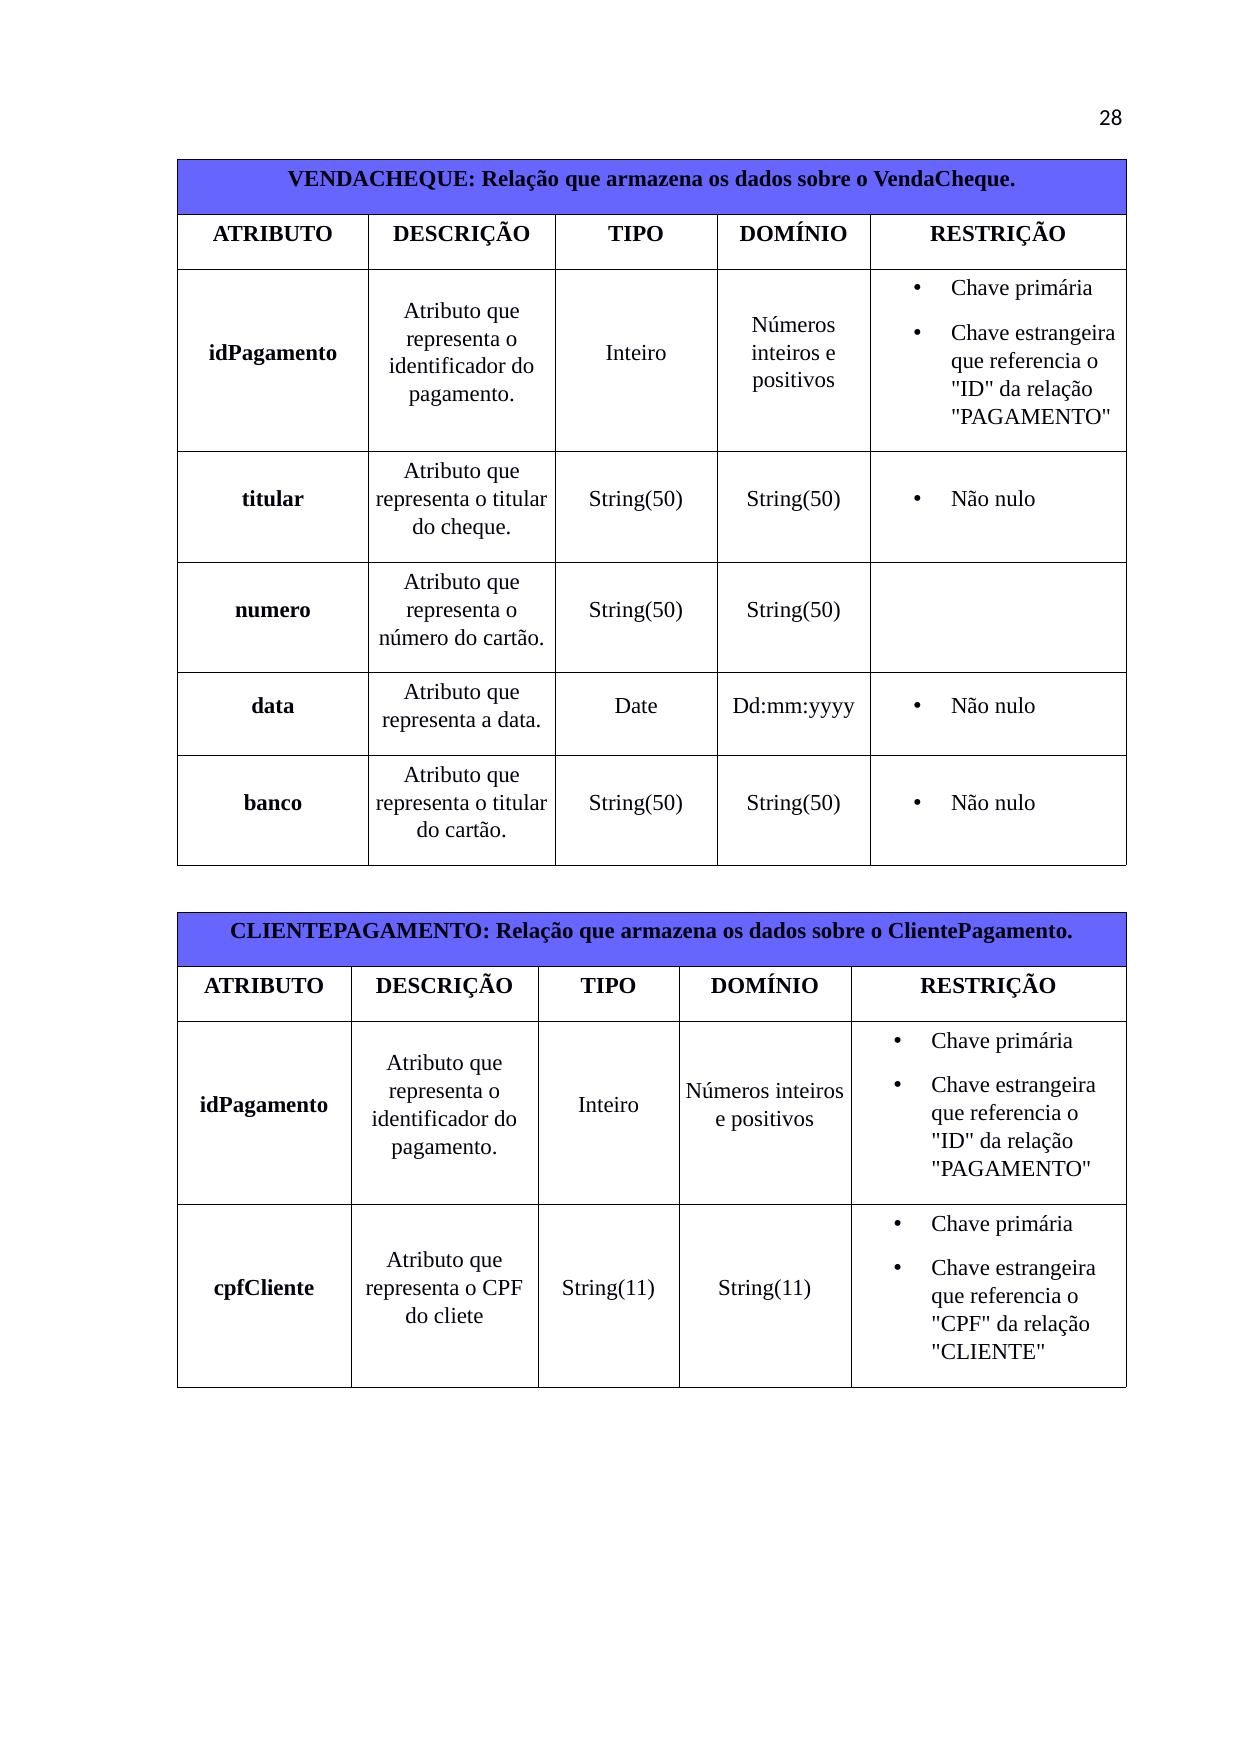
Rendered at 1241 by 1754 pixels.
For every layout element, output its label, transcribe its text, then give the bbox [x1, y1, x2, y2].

table_cell String(11) [680, 1205, 851, 1387]
table_cell DOMÍNIO [718, 215, 870, 268]
table_cell Inteiro [539, 1022, 679, 1204]
table_cell Inteiro [556, 270, 717, 451]
table_cell TIPO [556, 215, 717, 268]
table_cell Não nulo [871, 452, 1126, 562]
table_cell String(50) [718, 452, 870, 562]
table_cell DOMÍNIO [680, 967, 851, 1021]
table_cell String(50) [718, 563, 870, 672]
table_cell Atributo que representa o titular do cartão. [369, 756, 555, 865]
table_cell titular [178, 452, 368, 562]
table_cell String(11) [539, 1205, 679, 1387]
table_cell Não nulo [871, 673, 1126, 755]
table_cell data [178, 673, 368, 755]
table_cell String(50) [718, 756, 870, 865]
table_cell Chave primária Chave estrangeira que referencia o "ID" da relação "PAGAMENTO" [852, 1022, 1126, 1204]
table_header CLIENTEPAGAMENTO: Relação que armazena os dados sobre o ClientePagamento. [178, 913, 1126, 966]
table_cell Atributo que representa a data. [369, 673, 555, 755]
table_cell numero [178, 563, 368, 672]
table_header VENDACHEQUE: Relação que armazena os dados sobre o VendaCheque. [178, 160, 1126, 214]
table_cell Não nulo [871, 756, 1126, 865]
table_cell Atributo que representa o identificador do pagamento. [352, 1022, 538, 1204]
table_cell Chave primária Chave estrangeira que referencia o "CPF" da relação "CLIENTE" [852, 1205, 1126, 1387]
table_cell Atributo que representa o CPF do cliete [352, 1205, 538, 1387]
table_cell banco [178, 756, 368, 865]
table_cell idPagamento [178, 270, 368, 451]
table_cell Chave primária Chave estrangeira que referencia o "ID" da relação "PAGAMENTO" [871, 270, 1126, 451]
table_cell RESTRIÇÃO [852, 967, 1126, 1021]
table_cell RESTRIÇÃO [871, 215, 1126, 268]
table_cell Atributo que representa o número do cartão. [369, 563, 555, 672]
table_cell Atributo que representa o titular do cheque. [369, 452, 555, 562]
table_cell String(50) [556, 563, 717, 672]
table_cell Números inteiros e positivos [718, 270, 870, 451]
table_cell ATRIBUTO [178, 967, 351, 1021]
table_cell cpfCliente [178, 1205, 351, 1387]
table_cell TIPO [539, 967, 679, 1021]
table_cell Atributo que representa o identificador do pagamento. [369, 270, 555, 451]
table_cell [871, 563, 1126, 672]
table_cell Dd:mm:yyyy [718, 673, 870, 755]
table_cell idPagamento [178, 1022, 351, 1204]
table_cell String(50) [556, 756, 717, 865]
table_cell Date [556, 673, 717, 755]
table_cell DESCRIÇÃO [369, 215, 555, 268]
table_cell ATRIBUTO [178, 215, 368, 268]
table_cell String(50) [556, 452, 717, 562]
table_cell Números inteiros e positivos [680, 1022, 851, 1204]
table_cell DESCRIÇÃO [352, 967, 538, 1021]
